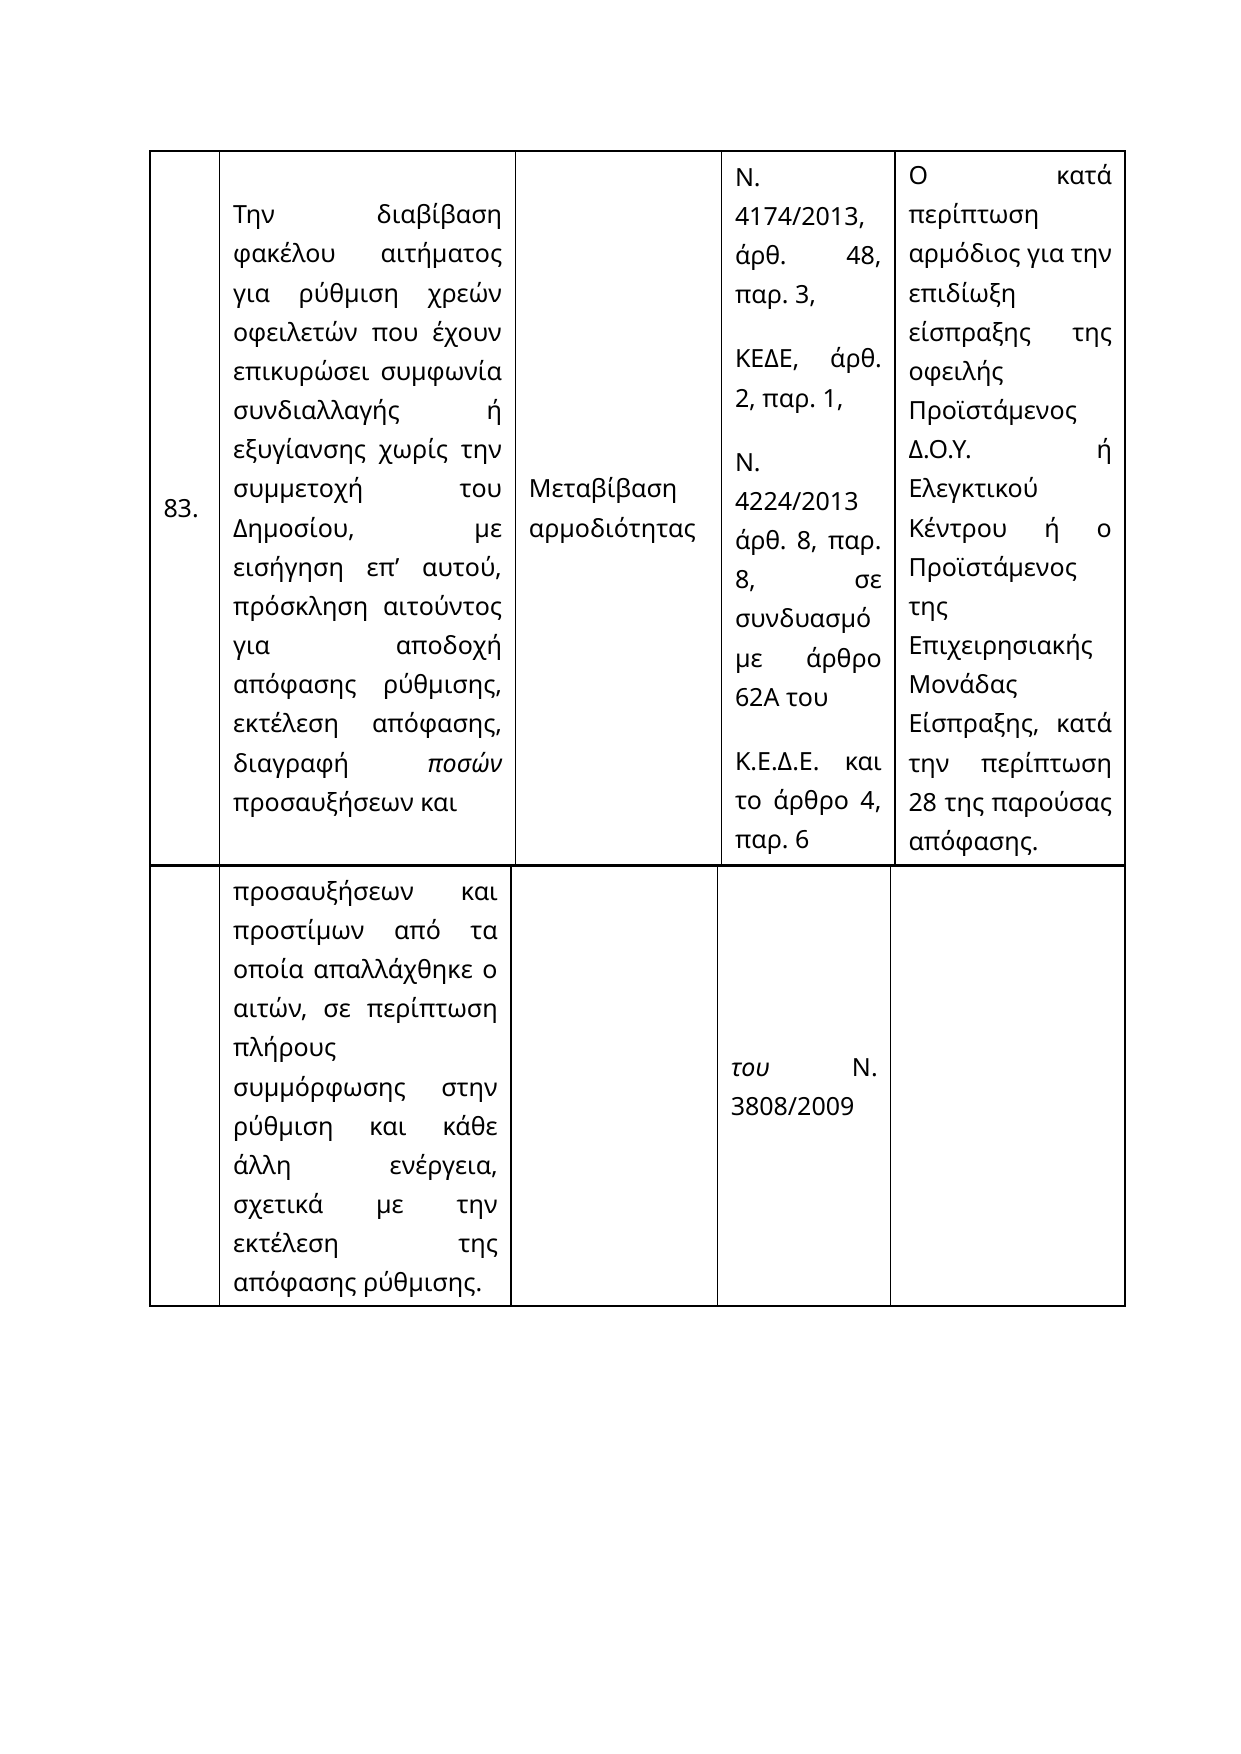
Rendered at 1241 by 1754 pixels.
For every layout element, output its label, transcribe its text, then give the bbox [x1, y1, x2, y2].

table_cell Ν. 4174/2013, άρθ. 48, παρ. 3, ΚΕΔΕ, άρθ. 2, παρ. 1, Ν. 4224/2013 άρθ. 8, παρ. 8, σε συνδυασμό με άρθρο 62A του Κ.Ε.Δ.Ε. και το άρθρο 4, παρ. 6 [722, 152, 894, 864]
table_header του Ν. 3808/2009 [718, 867, 890, 1305]
table_cell Την διαβίβαση φακέλου αιτήματος για ρύθμιση χρεών οφειλετών που έχουν επικυρώσει συμφωνία συνδιαλλαγής ή εξυγίανσης χωρίς την συμμετοχή του Δημοσίου, με εισήγηση επ’ αυτού, πρόσκληση αιτούντος για αποδοχή απόφασης ρύθμισης, εκτέλεση απόφασης, διαγραφή ποσών προσαυξήσεων και [220, 152, 515, 864]
table_header [891, 867, 1124, 1305]
table_header προσαυξήσεων και προστίμων από τα οποία απαλλάχθηκε ο αιτών, σε περίπτωση πλήρους συμμόρφωσης στην ρύθμιση και κάθε άλλη ενέργεια, σχετικά με την εκτέλεση της απόφασης ρύθμισης. [220, 867, 510, 1305]
table_header [512, 867, 717, 1305]
table_header [151, 867, 219, 1305]
table_cell 83. [151, 152, 219, 864]
table_cell Ο κατά περίπτωση αρμόδιος για την επιδίωξη είσπραξης της οφειλής Προϊστάμενος Δ.Ο.Υ. ή Ελεγκτικού Κέντρου ή ο Προϊστάμενος της Επιχειρησιακής Μονάδας Είσπραξης, κατά την περίπτωση 28 της παρούσας απόφασης. [896, 152, 1124, 864]
table_cell Μεταβίβαση αρμοδιότητας [516, 152, 721, 864]
